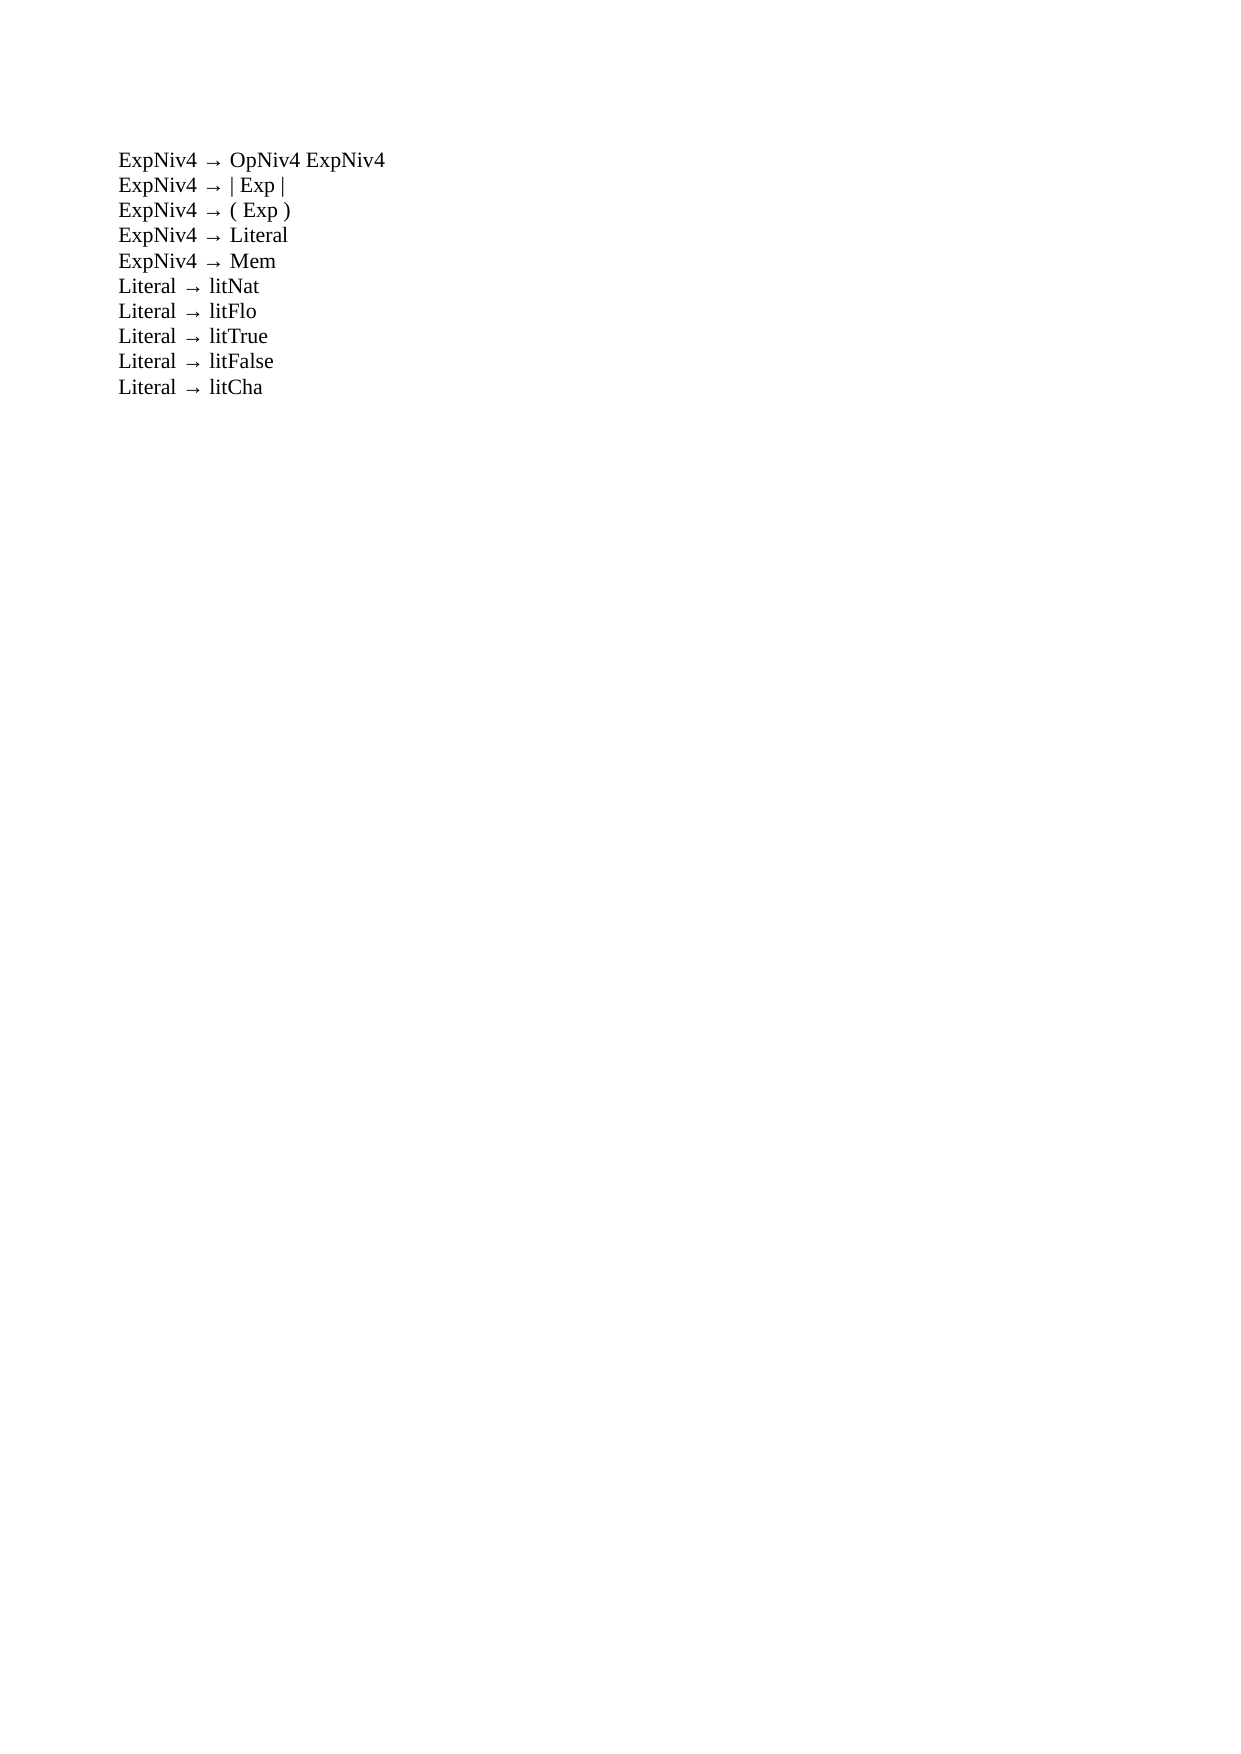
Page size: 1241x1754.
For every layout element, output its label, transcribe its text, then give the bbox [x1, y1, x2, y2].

text ExpNiv4 → | Exp | [118, 172, 1122, 197]
text Literal → litNat [118, 273, 1122, 298]
text ExpNiv4 → ( Exp ) [118, 197, 1122, 222]
text ExpNiv4 → Literal [118, 222, 1122, 248]
text Literal → litTrue [118, 323, 1122, 348]
text Literal → litFalse [118, 348, 1122, 374]
text ExpNiv4 → Mem [118, 248, 1122, 273]
text Literal → litCha [118, 374, 1122, 399]
text Literal → litFlo [118, 298, 1122, 323]
text ExpNiv4 → OpNiv4 ExpNiv4 [118, 147, 1122, 172]
